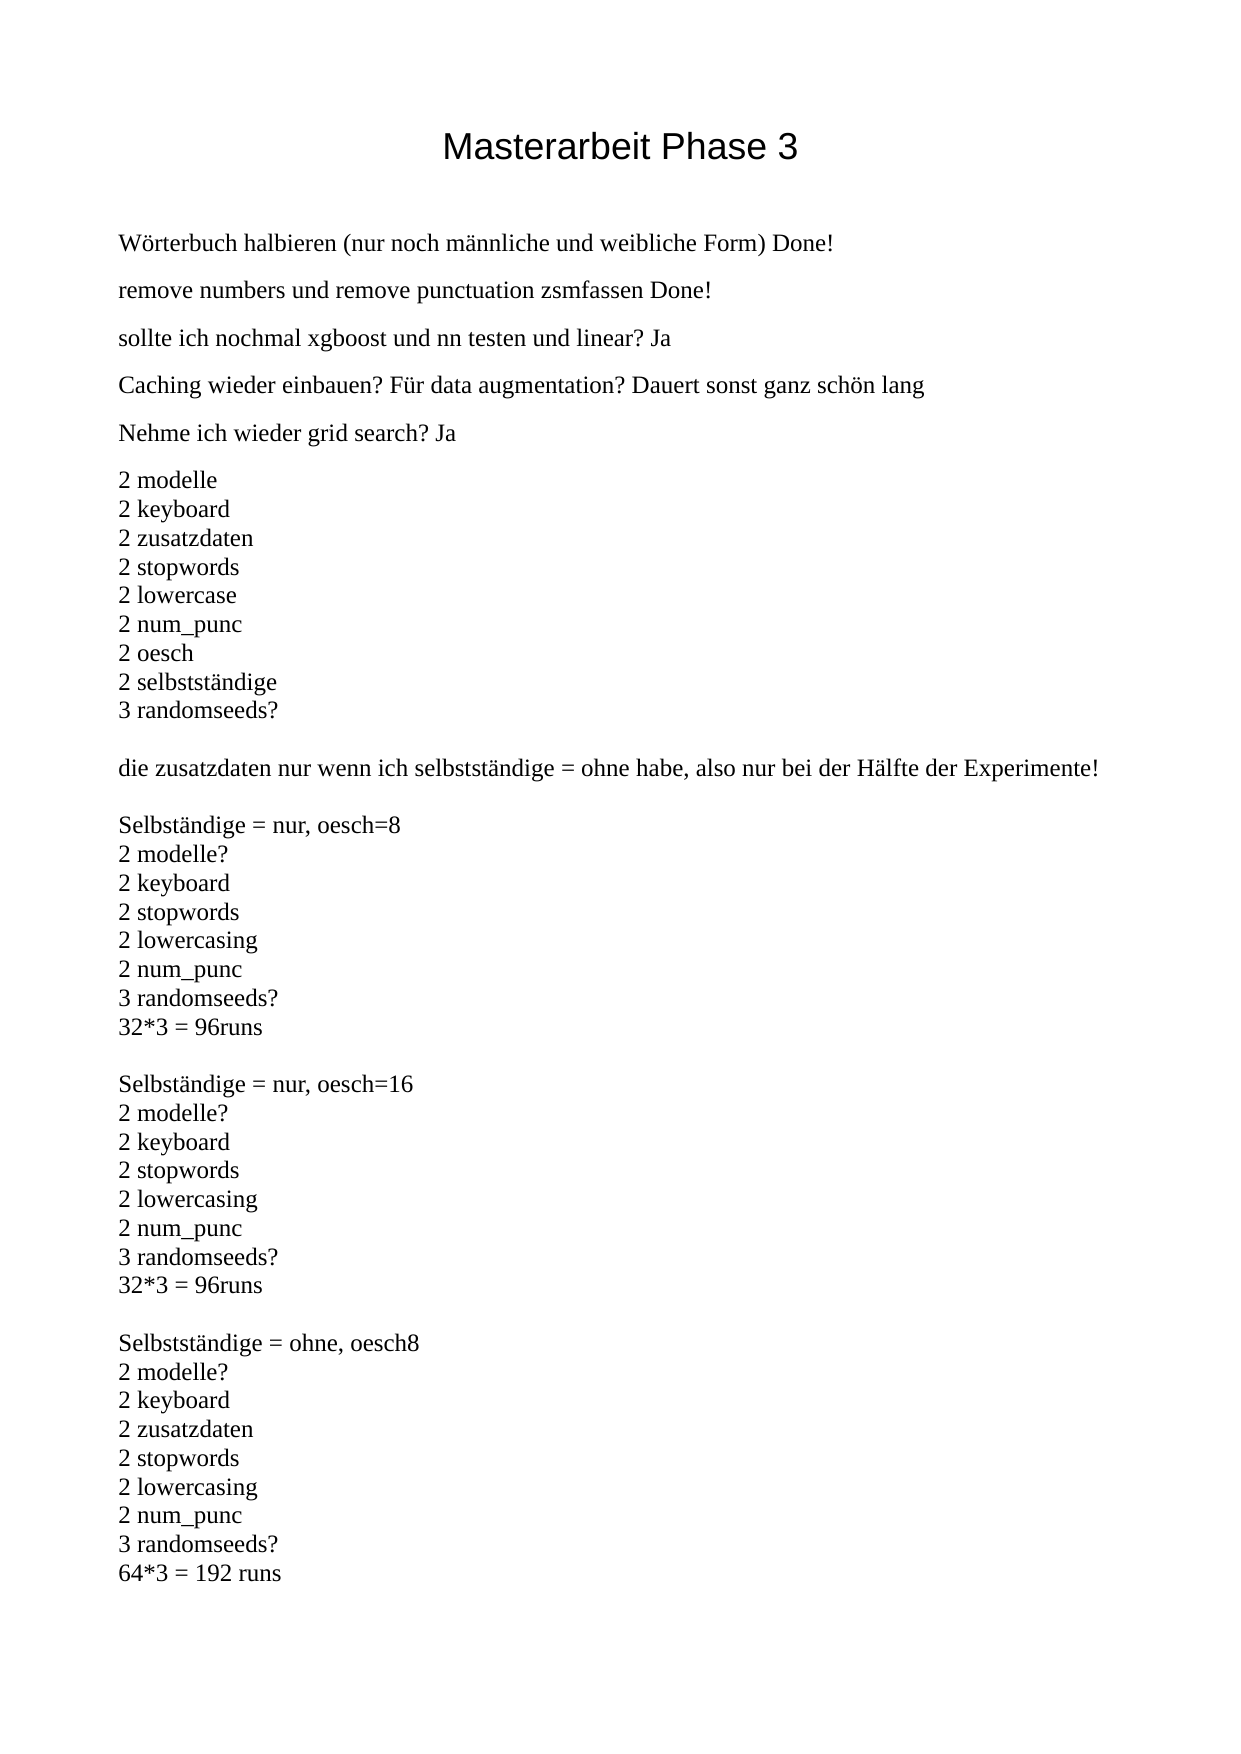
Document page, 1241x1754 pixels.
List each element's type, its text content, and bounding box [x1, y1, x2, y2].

text 32*3 = 96runs [118, 1012, 1122, 1041]
text 2 stopwords [118, 897, 1122, 926]
text 2 oesch [118, 638, 1122, 667]
text Selbständige = nur, oesch=16 [118, 1069, 1122, 1098]
text Selbstständige = ohne, oesch8 [118, 1328, 1122, 1357]
text 2 modelle? [118, 1098, 1122, 1127]
text 2 stopwords [118, 552, 1122, 581]
subtitle Masterarbeit Phase 3 [118, 124, 1122, 167]
text 2 num_punc [118, 1501, 1122, 1529]
text 2 num_punc [118, 1213, 1122, 1242]
text Nehme ich wieder grid search? Ja [118, 418, 1122, 447]
text 2 lowercasing [118, 1184, 1122, 1213]
text 2 lowercasing [118, 926, 1122, 954]
text 2 zusatzdaten [118, 523, 1122, 552]
text die zusatzdaten nur wenn ich selbstständige = ohne habe, also nur bei der Hälfte der Experimente! [118, 753, 1122, 782]
text 2 stopwords [118, 1443, 1122, 1472]
text 3 randomseeds? [118, 983, 1122, 1012]
text 2 lowercase [118, 581, 1122, 609]
text remove numbers und remove punctuation zsmfassen Done! [118, 275, 1122, 304]
text 2 modelle? [118, 1357, 1122, 1386]
text 2 zusatzdaten [118, 1414, 1122, 1443]
text Caching wieder einbauen? Für data augmentation? Dauert sonst ganz schön lang [118, 370, 1122, 399]
text 2 keyboard [118, 1127, 1122, 1156]
text 2 keyboard [118, 494, 1122, 523]
text 3 randomseeds? [118, 696, 1122, 724]
text 2 lowercasing [118, 1472, 1122, 1501]
text 2 num_punc [118, 954, 1122, 983]
text 2 keyboard [118, 868, 1122, 897]
text 2 modelle [118, 466, 1122, 494]
text 3 randomseeds? [118, 1529, 1122, 1558]
text 32*3 = 96runs [118, 1271, 1122, 1299]
text 2 selbstständige [118, 667, 1122, 696]
text 64*3 = 192 runs [118, 1558, 1122, 1587]
text 2 stopwords [118, 1156, 1122, 1184]
text 3 randomseeds? [118, 1242, 1122, 1271]
text Wörterbuch halbieren (nur noch männliche und weibliche Form) Done! [118, 228, 1122, 256]
text 2 modelle? [118, 839, 1122, 868]
text 2 keyboard [118, 1386, 1122, 1414]
text Selbständige = nur, oesch=8 [118, 811, 1122, 839]
text sollte ich nochmal xgboost und nn testen und linear? Ja [118, 323, 1122, 352]
text 2 num_punc [118, 609, 1122, 638]
